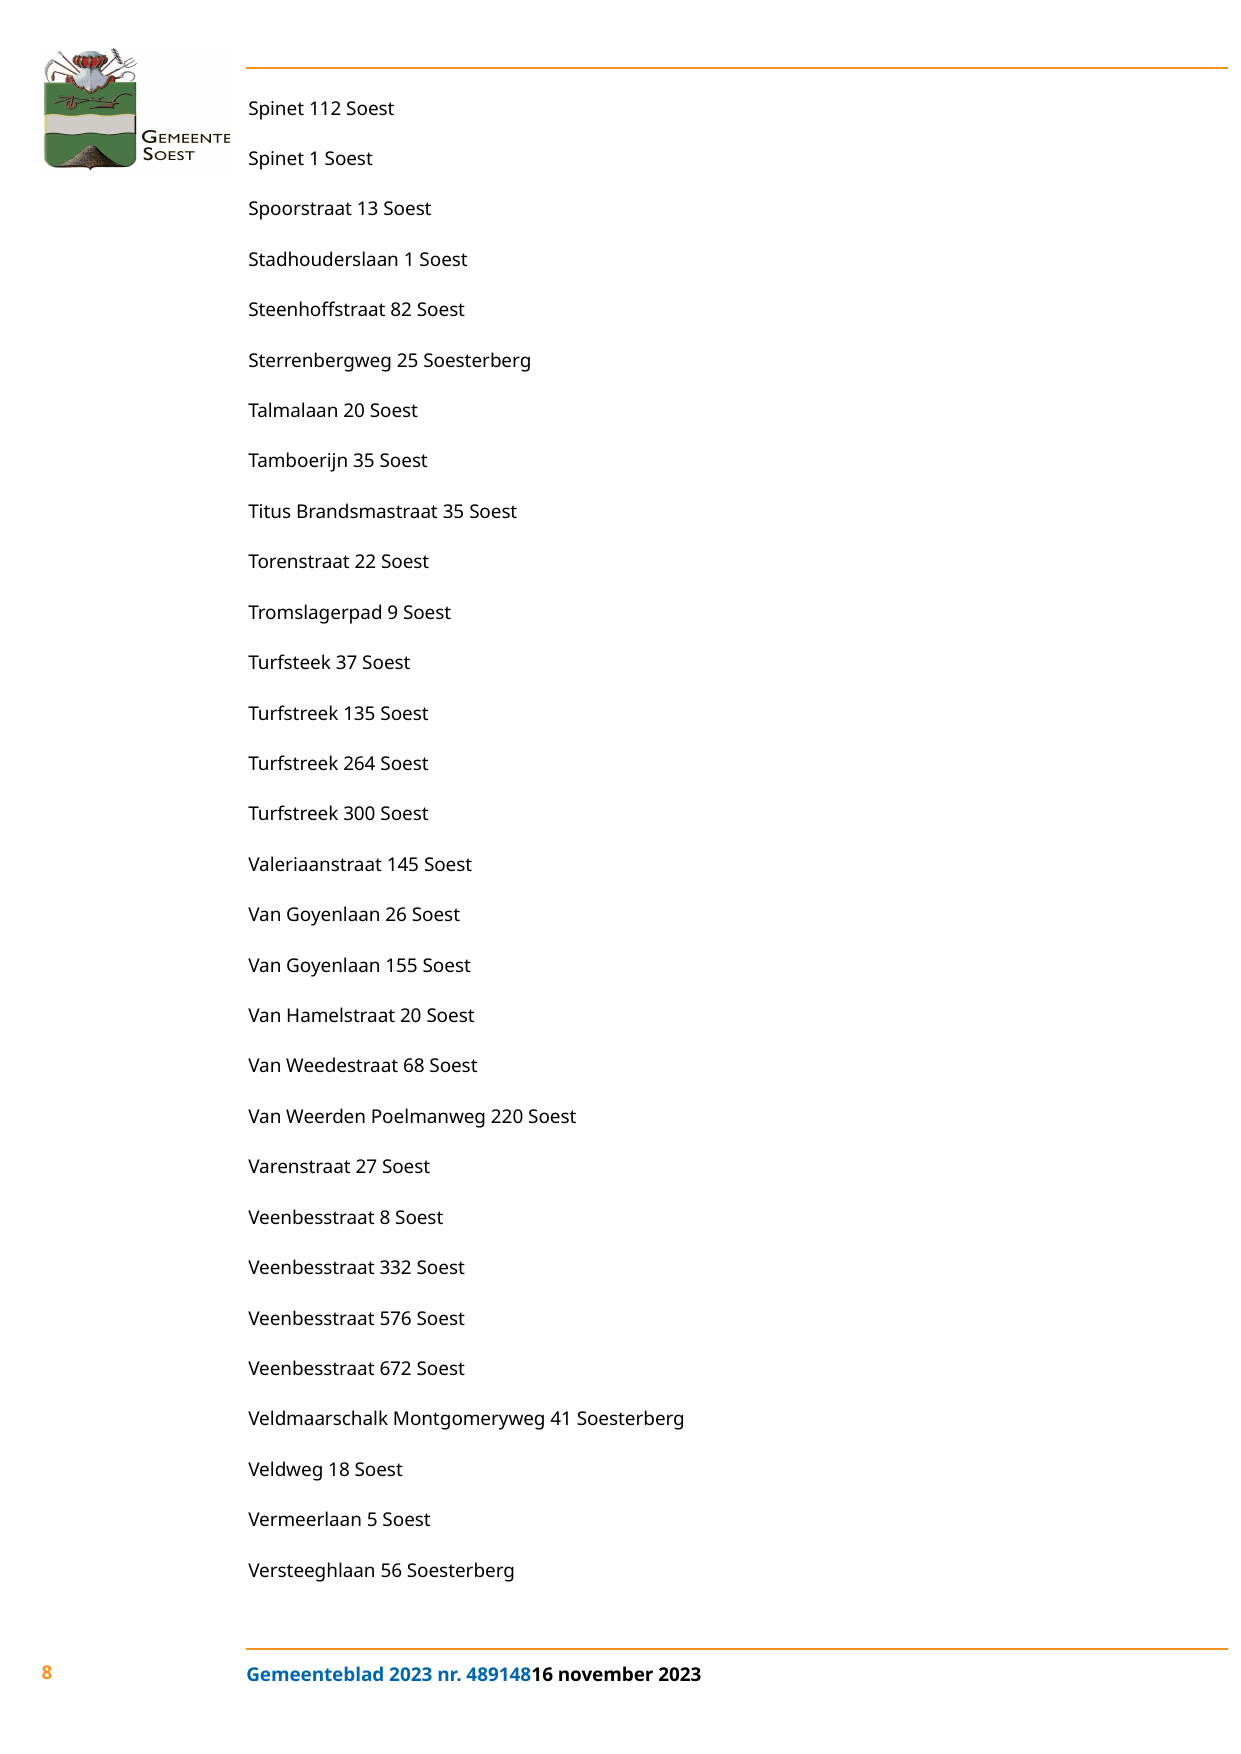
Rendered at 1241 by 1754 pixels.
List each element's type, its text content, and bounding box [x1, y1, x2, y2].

text Veldweg 18 Soest [248, 1456, 1152, 1482]
text Van Hamelstraat 20 Soest [248, 1002, 1152, 1028]
text Veenbesstraat 576 Soest [248, 1305, 1152, 1331]
text Spoorstraat 13 Soest [248, 196, 1152, 221]
text Spinet 1 Soest [248, 145, 1152, 171]
text Spinet 112 Soest [248, 95, 1152, 121]
text Titus Brandsmastraat 35 Soest [248, 498, 1152, 524]
picture [41, 47, 231, 172]
text Versteeghlaan 56 Soesterberg [248, 1557, 1152, 1583]
text Van Goyenlaan 26 Soest [248, 901, 1152, 927]
text Van Goyenlaan 155 Soest [248, 952, 1152, 978]
text Stadhouderslaan 1 Soest [248, 246, 1152, 272]
text Steenhoffstraat 82 Soest [248, 296, 1152, 322]
text Turfstreek 300 Soest [248, 801, 1152, 826]
text Varenstraat 27 Soest [248, 1153, 1152, 1179]
text Van Weedestraat 68 Soest [248, 1053, 1152, 1078]
text Valeriaanstraat 145 Soest [248, 851, 1152, 877]
text Tamboerijn 35 Soest [248, 448, 1152, 473]
text Talmalaan 20 Soest [248, 397, 1152, 423]
text Van Weerden Poelmanweg 220 Soest [248, 1103, 1152, 1129]
text Sterrenbergweg 25 Soesterberg [248, 347, 1152, 373]
text Vermeerlaan 5 Soest [248, 1506, 1152, 1532]
text Veenbesstraat 8 Soest [248, 1204, 1152, 1230]
text Veldmaarschalk Montgomeryweg 41 Soesterberg [248, 1406, 1152, 1431]
text Veenbesstraat 332 Soest [248, 1254, 1152, 1280]
text Tromslagerpad 9 Soest [248, 599, 1152, 625]
text Turfstreek 135 Soest [248, 700, 1152, 726]
text Turfstreek 264 Soest [248, 750, 1152, 776]
text Veenbesstraat 672 Soest [248, 1355, 1152, 1381]
text Torenstraat 22 Soest [248, 548, 1152, 574]
text Turfsteek 37 Soest [248, 649, 1152, 675]
